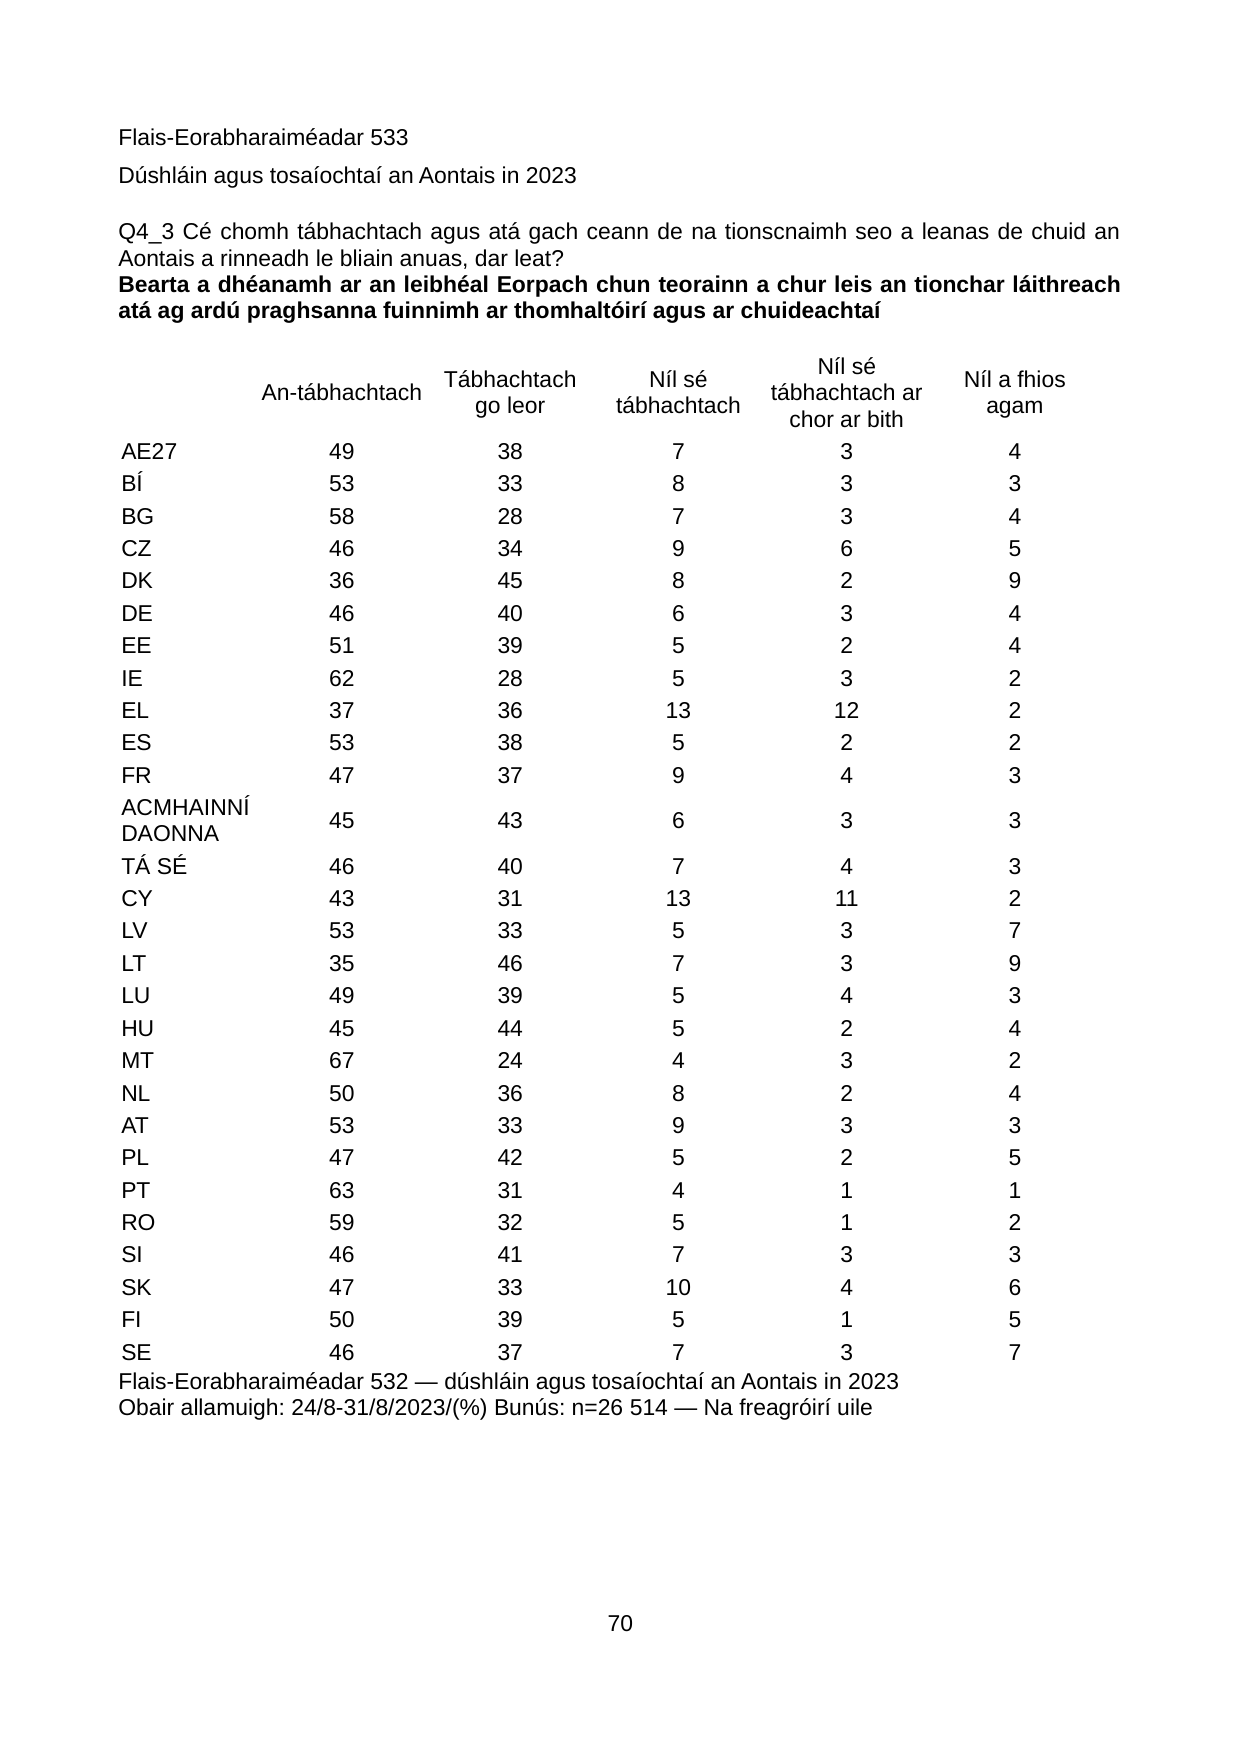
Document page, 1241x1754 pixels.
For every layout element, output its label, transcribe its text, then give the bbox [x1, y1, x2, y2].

table_cell 7 [594, 435, 762, 467]
table_cell 40 [426, 597, 594, 629]
table_cell 7 [594, 947, 762, 979]
table_cell 8 [594, 467, 762, 499]
table_cell HU [118, 1012, 258, 1044]
table_cell 38 [426, 726, 594, 759]
table_cell 67 [258, 1044, 426, 1076]
table_cell 43 [258, 882, 426, 914]
table_cell 46 [426, 947, 594, 979]
table_cell 3 [762, 1239, 931, 1271]
table_cell 46 [258, 532, 426, 564]
table_cell 35 [258, 947, 426, 979]
table_cell 5 [931, 532, 1099, 564]
table_cell 6 [931, 1271, 1099, 1303]
table_cell 53 [258, 1109, 426, 1141]
table_cell 3 [762, 791, 931, 850]
table_cell 2 [931, 1044, 1099, 1076]
table_cell 2 [931, 882, 1099, 914]
table_cell 47 [258, 1141, 426, 1174]
table_cell PT [118, 1174, 258, 1206]
table_cell 5 [594, 1303, 762, 1336]
table_cell 2 [762, 564, 931, 597]
table_cell 44 [426, 1012, 594, 1044]
table_cell 4 [931, 1012, 1099, 1044]
table_cell 7 [594, 850, 762, 882]
table_cell 2 [762, 1012, 931, 1044]
table_cell 13 [594, 882, 762, 914]
text Flais-Eorabharaiméadar 532 — dúshláin agus tosaíochtaí an Aontais in 2023 [118, 1368, 1122, 1394]
table_cell AE27 [118, 435, 258, 467]
table_cell 50 [258, 1076, 426, 1109]
text Obair allamuigh: 24/8-31/8/2023/(%) Bunús: n=26 514 — Na freagróirí uile [118, 1394, 1122, 1421]
table_cell 62 [258, 662, 426, 694]
table_cell MT [118, 1044, 258, 1076]
table_cell 7 [931, 915, 1099, 947]
table_cell 3 [931, 1109, 1099, 1141]
table_cell 3 [931, 759, 1099, 791]
table_cell 3 [931, 791, 1099, 850]
table_cell 4 [762, 1271, 931, 1303]
table_cell 36 [426, 1076, 594, 1109]
table_header Níl a fhios agam [931, 350, 1099, 435]
table_cell 2 [931, 726, 1099, 759]
table_cell ACMHAINNÍ DAONNA [118, 791, 258, 850]
table_cell 4 [931, 500, 1099, 532]
table_cell 3 [762, 947, 931, 979]
table_cell 4 [931, 435, 1099, 467]
table_cell 5 [931, 1141, 1099, 1174]
table_cell 1 [931, 1174, 1099, 1206]
table_cell 40 [426, 850, 594, 882]
table_cell 33 [426, 467, 594, 499]
table_cell 6 [594, 791, 762, 850]
table_cell 3 [931, 979, 1099, 1012]
table_cell 47 [258, 759, 426, 791]
table_cell 37 [258, 694, 426, 726]
table_cell CZ [118, 532, 258, 564]
text Q4_3 Cé chomh tábhachtach agus atá gach ceann de na tionscnaimh seo a leanas de chuid an Aontais a rinneadh le bliain anuas, dar leat? [118, 218, 1122, 271]
table_cell 3 [762, 1109, 931, 1141]
table_cell 5 [594, 915, 762, 947]
table_cell 4 [594, 1174, 762, 1206]
table_cell 3 [762, 435, 931, 467]
table_cell 10 [594, 1271, 762, 1303]
table_cell 45 [426, 564, 594, 597]
table_cell 5 [594, 1206, 762, 1238]
table_cell 8 [594, 564, 762, 597]
table_cell 36 [426, 694, 594, 726]
table_cell 59 [258, 1206, 426, 1238]
table_cell 7 [594, 1336, 762, 1368]
table_cell 3 [931, 850, 1099, 882]
table_cell 53 [258, 915, 426, 947]
table_cell 4 [931, 1076, 1099, 1109]
table_cell 9 [931, 947, 1099, 979]
table_cell 6 [762, 532, 931, 564]
table_cell 3 [762, 1044, 931, 1076]
table_cell 5 [594, 1012, 762, 1044]
table_cell DK [118, 564, 258, 597]
table_cell 3 [762, 662, 931, 694]
table_cell SE [118, 1336, 258, 1368]
table_cell 63 [258, 1174, 426, 1206]
table_cell 9 [594, 1109, 762, 1141]
table_cell 5 [931, 1303, 1099, 1336]
table_cell 45 [258, 791, 426, 850]
table_header Níl sé tábhachtach ar chor ar bith [762, 350, 931, 435]
table_cell 4 [762, 979, 931, 1012]
table_cell AT [118, 1109, 258, 1141]
table_cell 51 [258, 629, 426, 662]
table_cell 3 [762, 500, 931, 532]
table_cell NL [118, 1076, 258, 1109]
table_header Tábhachtach go leor [426, 350, 594, 435]
table_header Níl sé tábhachtach [594, 350, 762, 435]
table_cell 4 [594, 1044, 762, 1076]
table_cell 4 [931, 597, 1099, 629]
table_cell 53 [258, 467, 426, 499]
table_cell 46 [258, 1239, 426, 1271]
table_cell 5 [594, 1141, 762, 1174]
table_cell 7 [594, 1239, 762, 1271]
table_cell 4 [762, 759, 931, 791]
table_cell 33 [426, 1271, 594, 1303]
table_cell LT [118, 947, 258, 979]
table_cell 46 [258, 1336, 426, 1368]
table_cell 39 [426, 1303, 594, 1336]
table_cell SK [118, 1271, 258, 1303]
table_cell 3 [762, 597, 931, 629]
table_cell 1 [762, 1174, 931, 1206]
table_cell EE [118, 629, 258, 662]
table_cell 43 [426, 791, 594, 850]
table_cell RO [118, 1206, 258, 1238]
table_cell 39 [426, 629, 594, 662]
table_cell 2 [762, 726, 931, 759]
table_cell DE [118, 597, 258, 629]
table_cell 28 [426, 500, 594, 532]
table_cell 9 [594, 532, 762, 564]
table_cell 33 [426, 1109, 594, 1141]
table_cell FI [118, 1303, 258, 1336]
table_cell 53 [258, 726, 426, 759]
table_cell PL [118, 1141, 258, 1174]
table_cell 4 [931, 629, 1099, 662]
text Bearta a dhéanamh ar an leibhéal Eorpach chun teorainn a chur leis an tionchar láithreach atá ag ardú praghsanna fuinnimh ar thomhaltóirí agus ar chuideachtaí [118, 271, 1122, 323]
table_cell 4 [762, 850, 931, 882]
table_cell 28 [426, 662, 594, 694]
table_cell 5 [594, 629, 762, 662]
table_cell BÍ [118, 467, 258, 499]
table_cell 37 [426, 759, 594, 791]
table_cell 46 [258, 597, 426, 629]
table_cell 42 [426, 1141, 594, 1174]
table_cell FR [118, 759, 258, 791]
table_cell 33 [426, 915, 594, 947]
table_cell 3 [931, 467, 1099, 499]
table_cell 7 [594, 500, 762, 532]
table_cell 9 [931, 564, 1099, 597]
table_cell 5 [594, 979, 762, 1012]
table_cell 2 [762, 1076, 931, 1109]
table_cell 2 [931, 662, 1099, 694]
table_cell LV [118, 915, 258, 947]
table_cell 31 [426, 882, 594, 914]
table_cell 5 [594, 662, 762, 694]
table_cell 24 [426, 1044, 594, 1076]
table_cell LU [118, 979, 258, 1012]
table_cell 38 [426, 435, 594, 467]
table_cell 3 [762, 915, 931, 947]
table_cell 2 [762, 1141, 931, 1174]
table_cell 11 [762, 882, 931, 914]
table_cell 49 [258, 435, 426, 467]
table_cell 47 [258, 1271, 426, 1303]
table_cell IE [118, 662, 258, 694]
table_cell 41 [426, 1239, 594, 1271]
table_cell EL [118, 694, 258, 726]
table_cell 5 [594, 726, 762, 759]
table_cell 9 [594, 759, 762, 791]
table_cell 2 [931, 694, 1099, 726]
table_cell 6 [594, 597, 762, 629]
table_cell 13 [594, 694, 762, 726]
table_cell 46 [258, 850, 426, 882]
table_cell 50 [258, 1303, 426, 1336]
table_cell 2 [931, 1206, 1099, 1238]
table_cell 2 [762, 629, 931, 662]
table_cell SI [118, 1239, 258, 1271]
table_cell 8 [594, 1076, 762, 1109]
table_cell 49 [258, 979, 426, 1012]
table_cell BG [118, 500, 258, 532]
table_header An-tábhachtach [258, 350, 426, 435]
table_cell 37 [426, 1336, 594, 1368]
table_cell 34 [426, 532, 594, 564]
table_cell CY [118, 882, 258, 914]
table_cell 32 [426, 1206, 594, 1238]
table_cell 1 [762, 1206, 931, 1238]
table_cell 12 [762, 694, 931, 726]
table_cell 3 [931, 1239, 1099, 1271]
table_cell 1 [762, 1303, 931, 1336]
table_cell TÁ SÉ [118, 850, 258, 882]
table_cell 39 [426, 979, 594, 1012]
table_header [118, 350, 258, 435]
table_cell 3 [762, 467, 931, 499]
table_cell 36 [258, 564, 426, 597]
table_cell ES [118, 726, 258, 759]
table_cell 45 [258, 1012, 426, 1044]
table_cell 7 [931, 1336, 1099, 1368]
table_cell 31 [426, 1174, 594, 1206]
table_cell 3 [762, 1336, 931, 1368]
table_cell 58 [258, 500, 426, 532]
